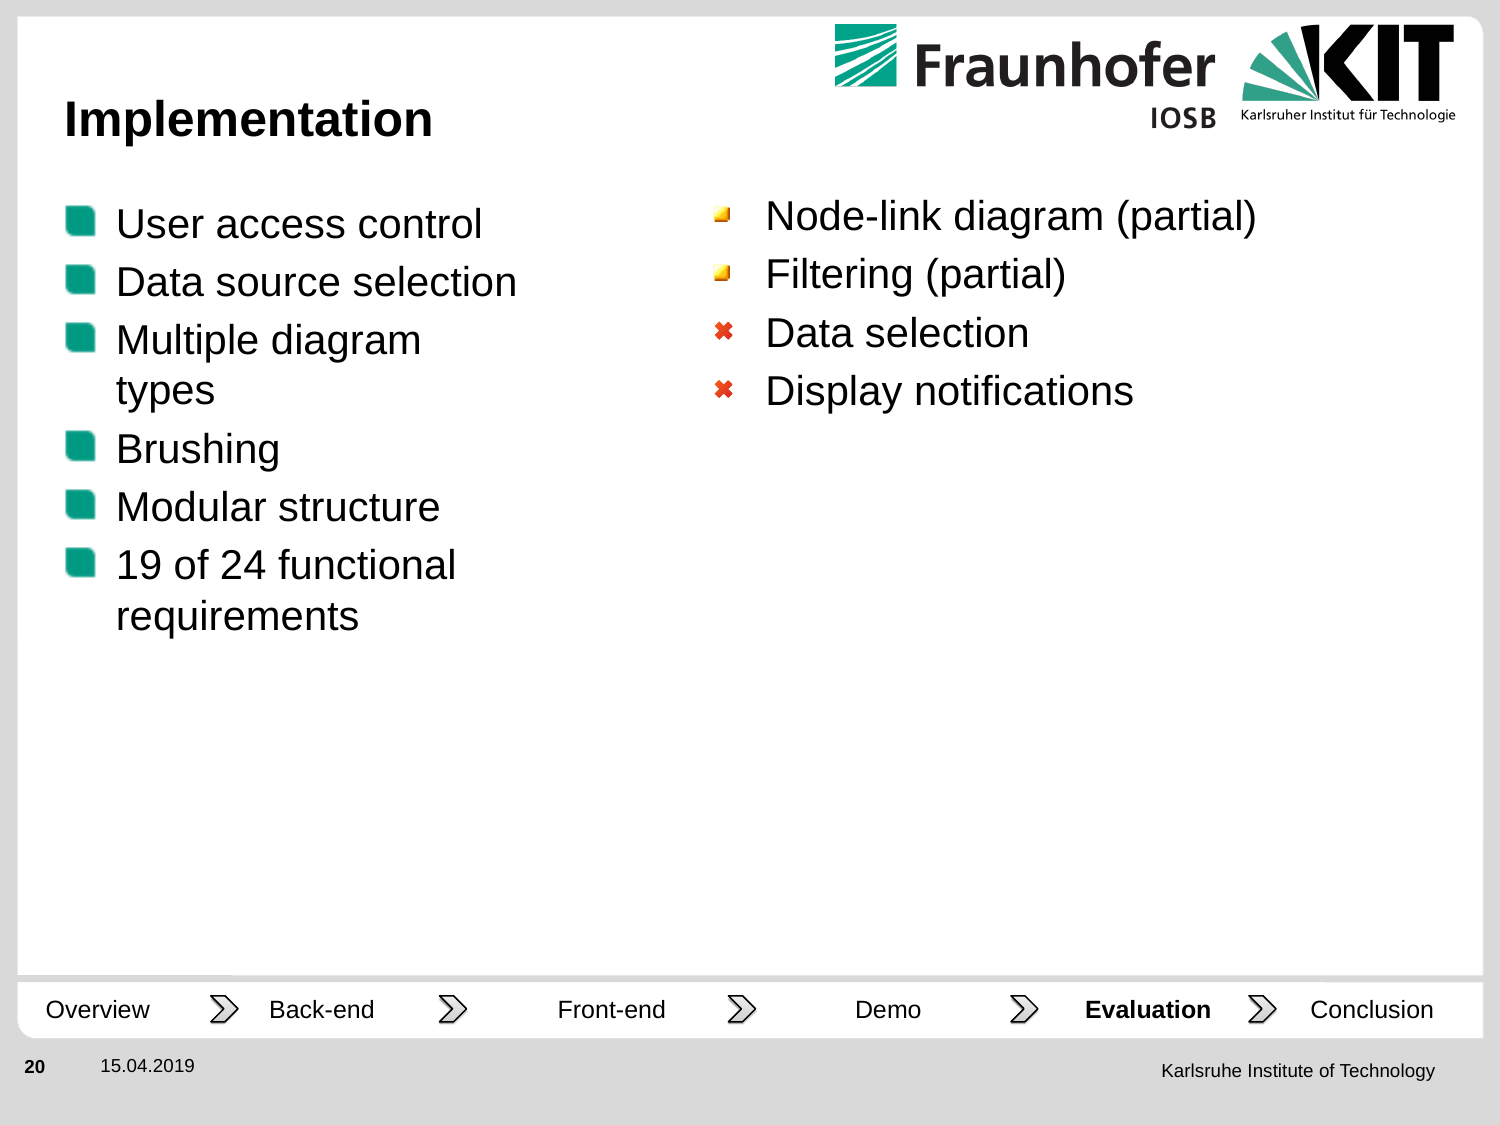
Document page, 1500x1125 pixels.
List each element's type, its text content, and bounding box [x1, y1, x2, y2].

title Implementation [64, 54, 1198, 147]
text_box Evaluation [1070, 986, 1227, 1031]
text_box [210, 995, 238, 1022]
text_box [728, 995, 756, 1022]
text_box Back-end [254, 986, 418, 1031]
picture [0, 0, 1500, 1125]
text_box [1010, 995, 1038, 1022]
text_box Front-end [542, 986, 682, 1031]
text_box 15.04.2019 [100, 1053, 272, 1113]
list Node-link diagram (partial) Filtering (partial) Data selection Display notifications [713, 188, 1279, 958]
text_box Overview [30, 986, 194, 1031]
text_box [439, 995, 467, 1022]
text_box Demo [840, 986, 937, 1031]
list User access control Data source selection Multiple diagram types Brushing Modular structure 19 of 24 functional requirements [64, 196, 520, 966]
text_box Conclusion [1295, 986, 1500, 1031]
text_box [1248, 995, 1277, 1022]
